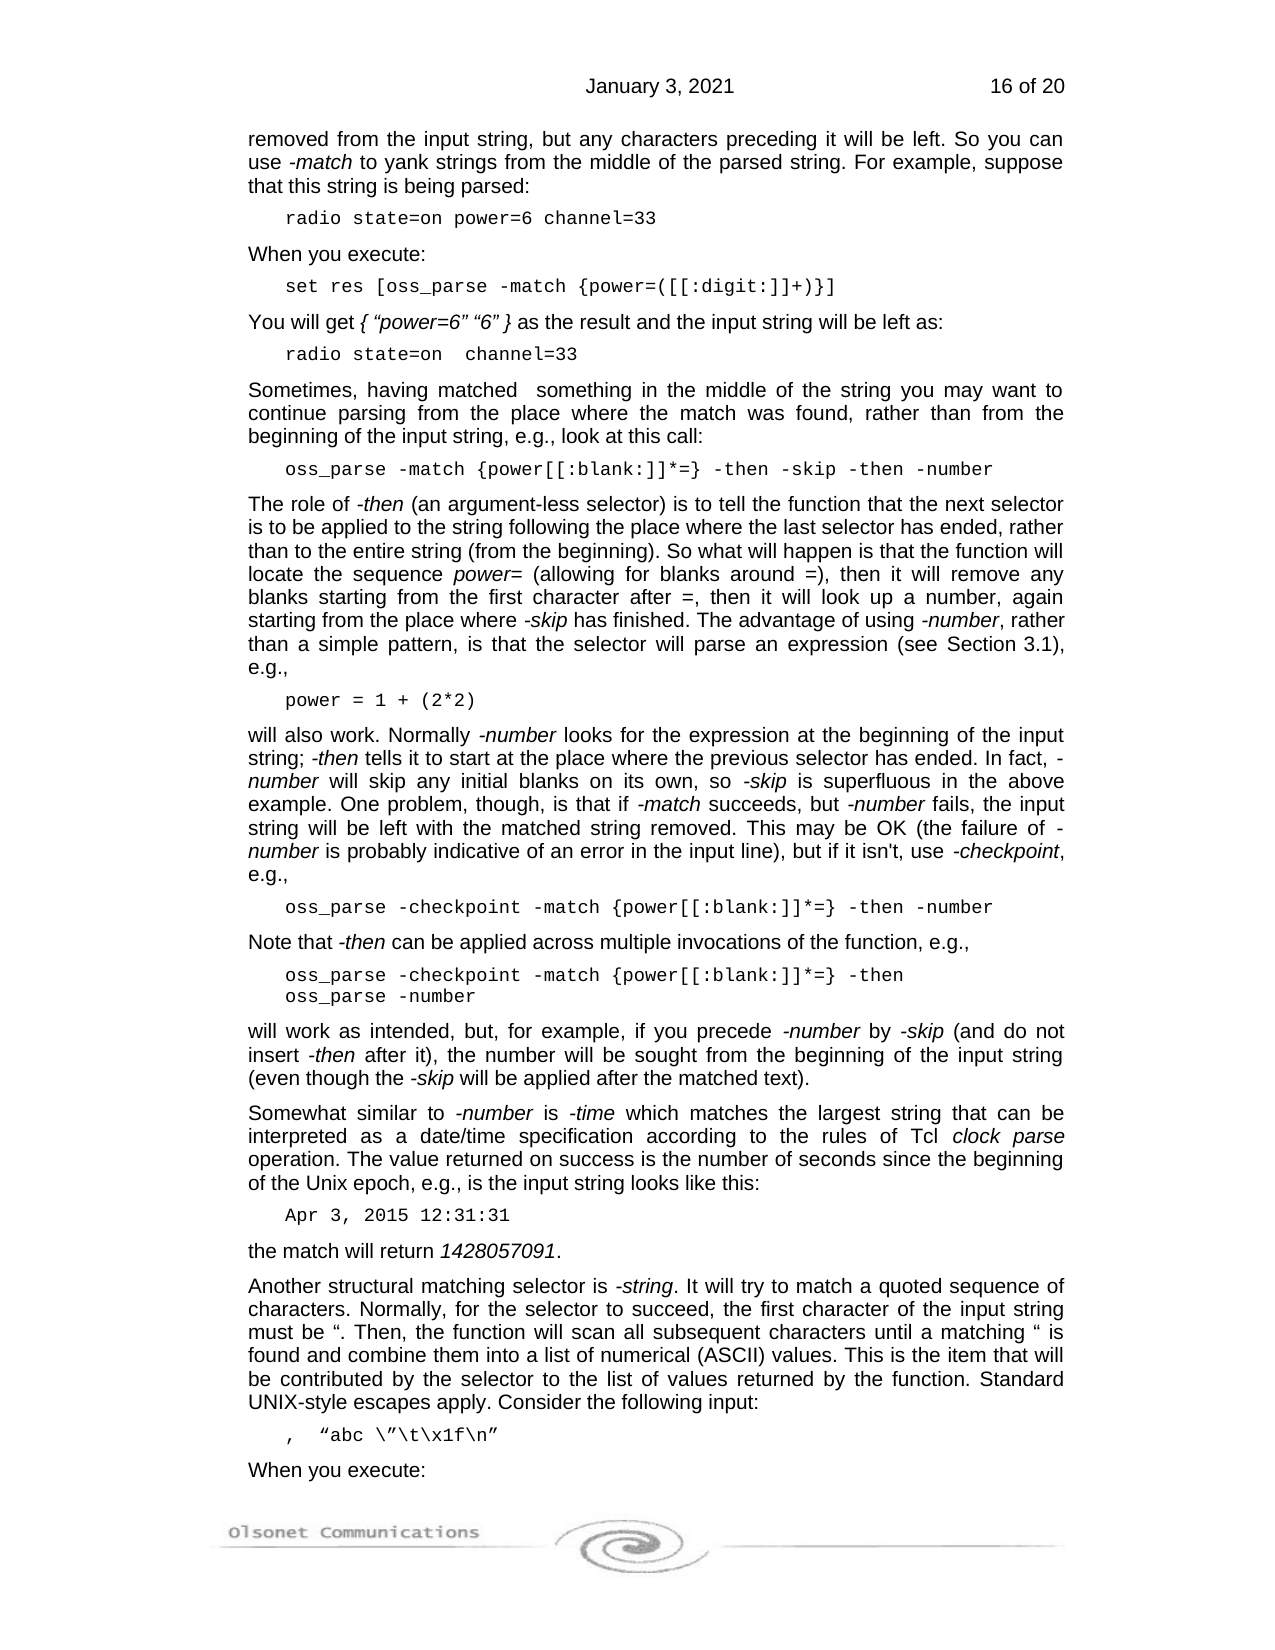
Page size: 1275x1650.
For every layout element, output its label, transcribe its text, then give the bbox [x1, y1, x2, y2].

text , “abc \”\t\x1f\n” [285, 1425, 1065, 1447]
text You will get { “power=6” “6” } as the result and the input string will be left as: [248, 310, 1065, 333]
text Somewhat similar to -number is -time which matches the largest string that can be interpreted as a date/time specification according to the rules of Tcl clock parse operation. The value returned on success is the number of seconds since the beginning of the Unix epoch, e.g., is the input string looks like this: [248, 1101, 1065, 1194]
text will work as intended, but, for example, if you precede -number by -skip (and do not insert -then after it), the number will be sought from the beginning of the input string (even though the -skip will be applied after the matched text). [248, 1020, 1065, 1090]
text set res [oss_parse -match {power=([[:digit:]]+)}] [285, 277, 1065, 298]
text will also work. Normally -number looks for the expression at the beginning of the input string; -then tells it to start at the place where the previous selector has ended. In fact, -number will skip any initial blanks on its own, so -skip is superfluous in the above example. One problem, though, is that if -match succeeds, but -number fails, the input string will be left with the matched string removed. This may be OK (the failure of -number is probably indicative of an error in the input line), but if it isn't, use -checkpoint, e.g., [248, 723, 1065, 886]
text Another structural matching selector is -string. It will try to match a quoted sequence of characters. Normally, for the selector to succeed, the first character of the input string must be “. Then, the function will scan all subsequent characters until a matching “ is found and combine them into a list of numerical (ASCII) values. This is the item that will be contributed by the selector to the list of values returned by the function. Standard UNIX-style escapes apply. Consider the following input: [248, 1274, 1065, 1413]
text the match will return 1428057091. [248, 1239, 1065, 1262]
text radio state=on channel=33 [285, 345, 1065, 366]
picture [210, 1504, 1065, 1596]
text oss_parse -checkpoint -match {power[[:blank:]]*=} -then [285, 966, 1065, 987]
text When you execute: [248, 1458, 1065, 1482]
text When you execute: [248, 242, 1065, 265]
text Apr 3, 2015 12:31:31 [285, 1206, 1065, 1227]
text Note that -then can be applied across multiple invocations of the function, e.g., [248, 931, 1065, 954]
text radio state=on power=6 channel=33 [285, 209, 1065, 230]
text The role of -then (an argument-less selector) is to tell the function that the next selector is to be applied to the string following the place where the last selector has ended, rather than to the entire string (from the beginning). So what will happen is that the function will locate the sequence power= (allowing for blanks around =), then it will remove any blanks starting from the first character after =, then it will look up a number, again starting from the place where -skip has finished. The advantage of using -number, rather than a simple pattern, is that the selector will parse an expression (see Section 3.1), e.g., [248, 493, 1065, 678]
text removed from the input string, but any characters preceding it will be left. So you can use -match to yank strings from the middle of the parsed string. For example, suppose that this string is being parsed: [248, 128, 1065, 197]
text oss_parse -checkpoint -match {power[[:blank:]]*=} -then -number [285, 898, 1065, 919]
text power = 1 + (2*2) [285, 690, 1065, 712]
text oss_parse -number [285, 987, 1065, 1008]
text oss_parse -match {power[[:blank:]]*=} -then -skip -then -number [285, 460, 1065, 481]
text Sometimes, having matched something in the middle of the string you may want to continue parsing from the place where the match was found, rather than from the beginning of the input string, e.g., look at this call: [248, 378, 1065, 448]
